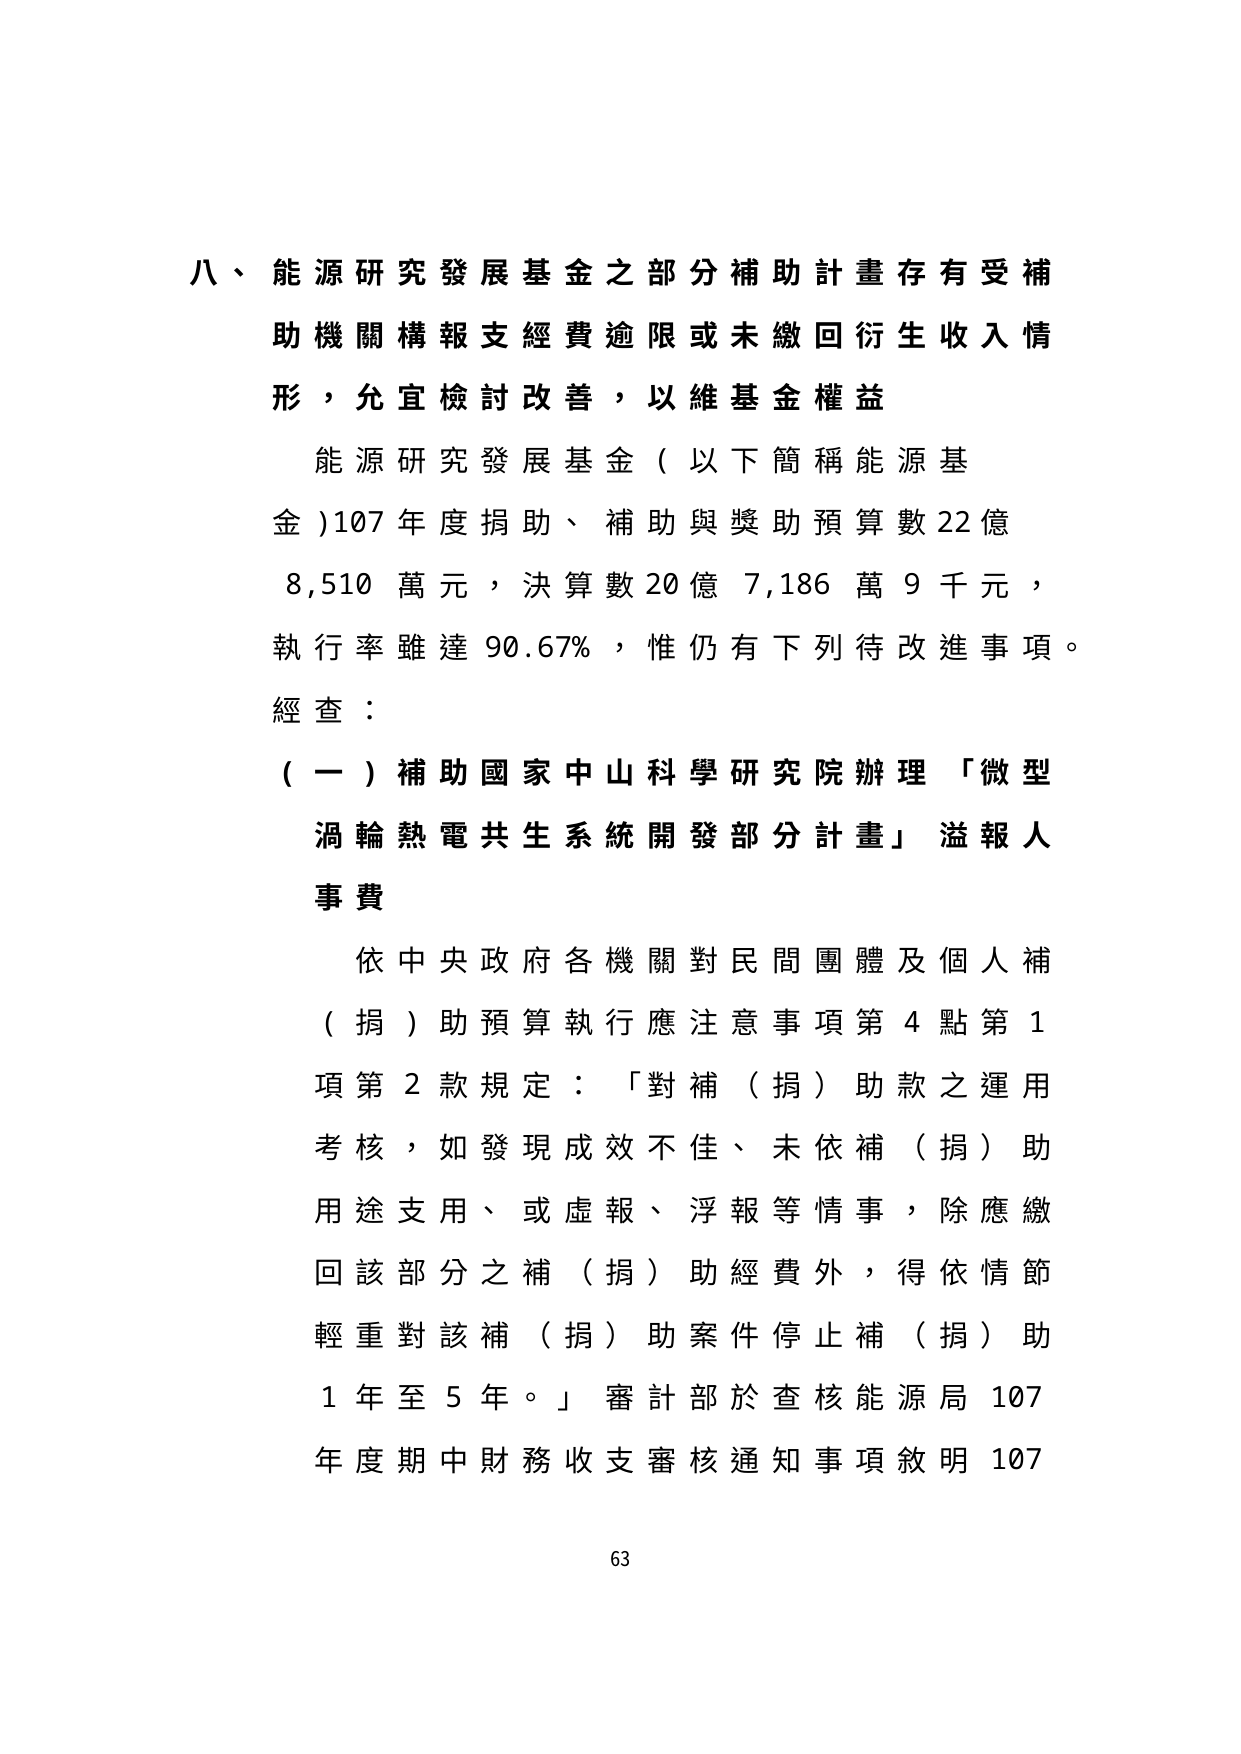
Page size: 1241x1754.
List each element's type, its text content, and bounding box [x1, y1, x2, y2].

text (一)補助國家中山科學研究院辦理「微型渦輪熱電共生系統開發部分計畫」溢報人事費 [242, 729, 1058, 917]
text 八、能源研究發展基金之部分補助計畫存有受補助機關構報支經費逾限或未繳回衍生收入情形，允宜檢討改善，以維基金權益 [183, 229, 1058, 417]
text 依中央政府各機關對民間團體及個人補(捐)助預算執行應注意事項第4點第1項第2款規定：「對補（捐）助款之運用考核，如發現成效不佳、未依補（捐）助用途支用、或虛報、浮報等情事，除應繳回該部分之補（捐）助經費外，得依情節輕重對該補（捐）助案件停止補（捐）助1年至5年。」審計部於查核能源局107年度期中財務收支審核通知事項敘明107 [271, 917, 1058, 1479]
text 能源研究發展基金(以下簡稱能源基金)107年度捐助、補助與獎助預算數22億8,510萬元，決算數20億7,186萬9千元，執行率雖達90.67%，惟仍有下列待改進事項。經查： [242, 417, 1058, 729]
